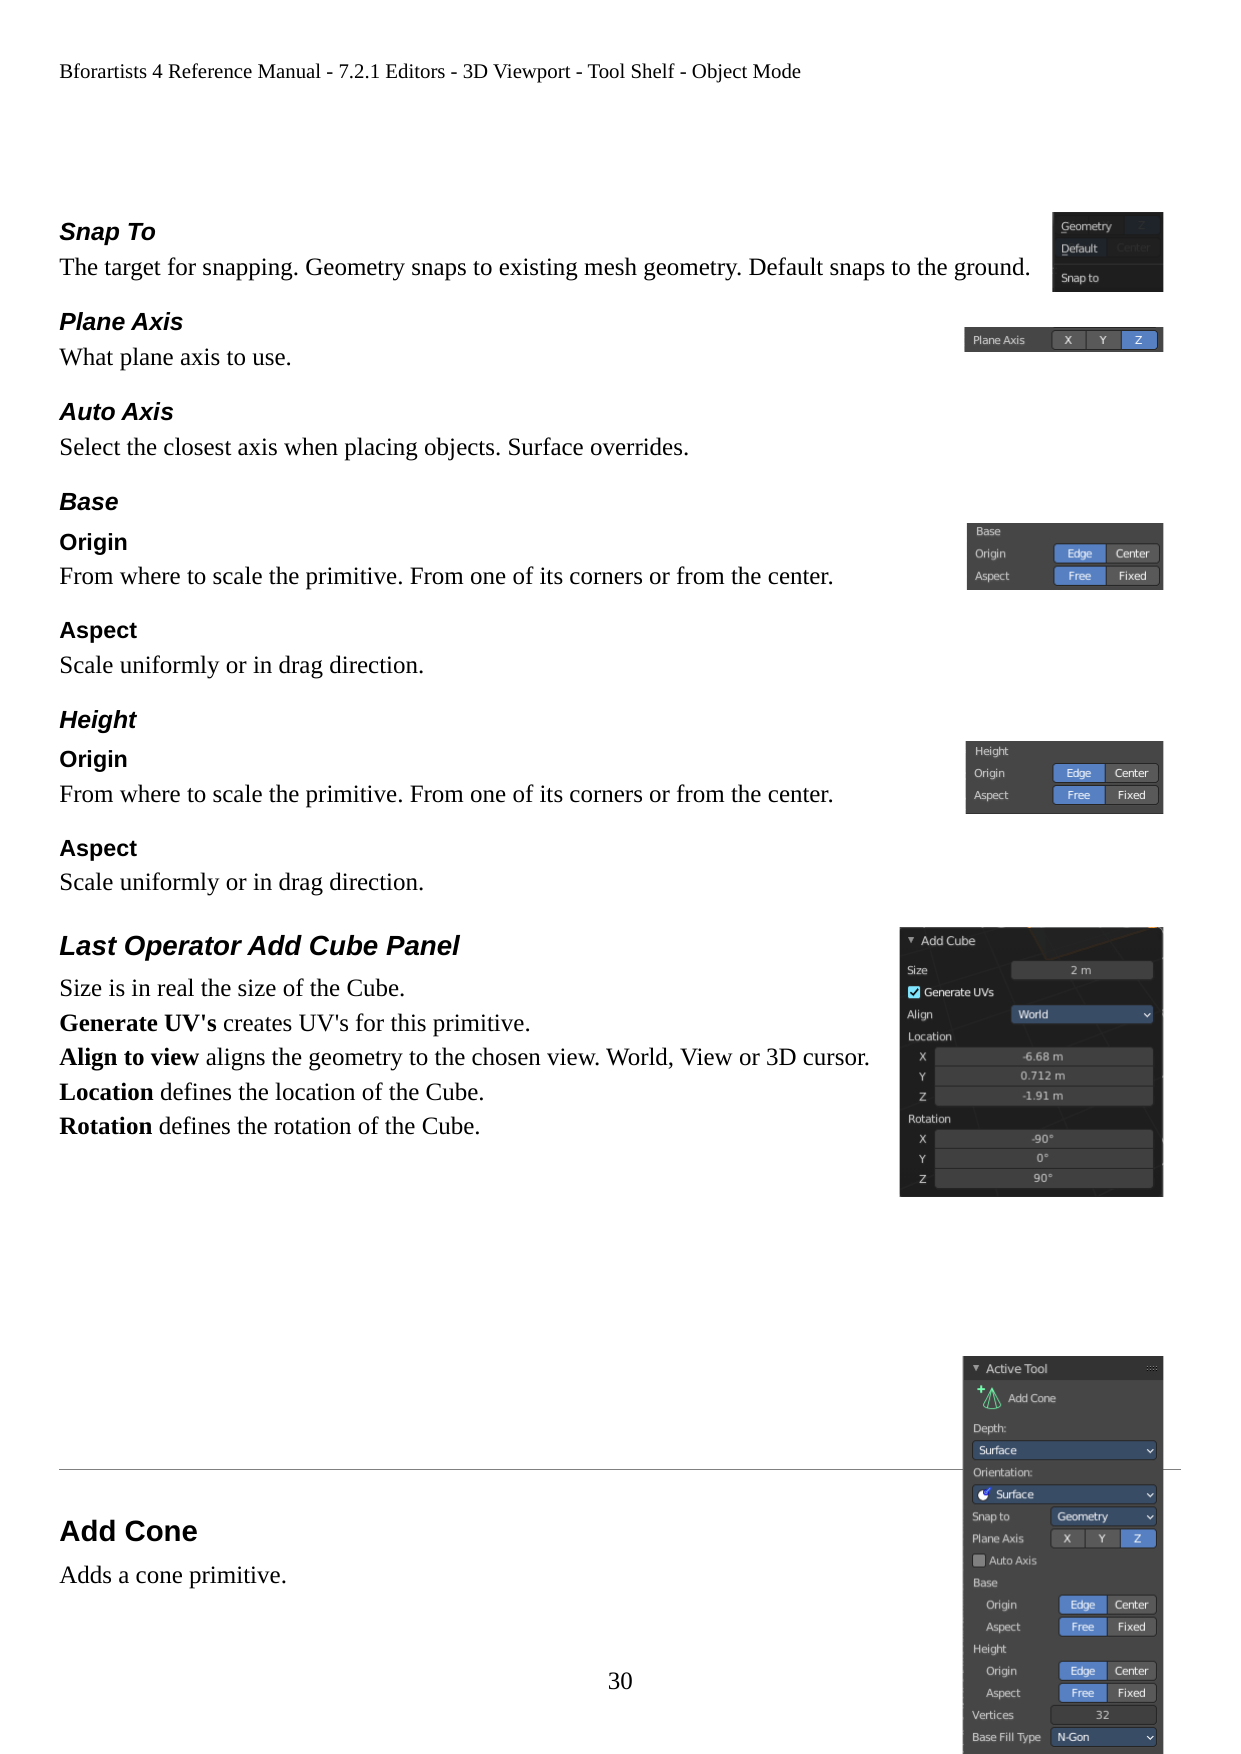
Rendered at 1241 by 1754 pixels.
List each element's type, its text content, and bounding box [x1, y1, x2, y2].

subtitle Origin [59, 746, 965, 773]
subtitle [1164, 528, 1181, 555]
subtitle [1164, 1513, 1181, 1547]
text Size is in real the size of the Cube. Generate UV's creates UV's for this primitive. Align to view aligns the geometry to the chosen view. World, View or 3D cursor. Location defines the location of the Cube. Rotation defines the rotation of the Cube. [59, 973, 899, 1140]
picture [1052, 212, 1164, 292]
text [1164, 1560, 1181, 1588]
subtitle Origin [59, 528, 966, 555]
text Select the closest axis when placing objects. Surface overrides. [59, 432, 1181, 461]
subtitle [1164, 746, 1181, 773]
picture [965, 741, 1164, 814]
subtitle Add Cone [59, 1513, 962, 1547]
text Scale uniformly or in drag direction. [59, 650, 1181, 678]
subtitle Height [59, 705, 1181, 733]
picture [962, 1356, 1164, 1754]
text What plane axis to use. [59, 342, 1181, 371]
subtitle Last Operator Add Cube Panel [59, 929, 899, 961]
picture [966, 523, 1164, 590]
text From where to scale the primitive. From one of its corners or from the center. [59, 561, 966, 590]
picture [899, 927, 1164, 1197]
text The target for snapping. Geometry snaps to existing mesh geometry. Default snaps to the ground. [59, 252, 1052, 281]
subtitle Auto Axis [59, 397, 1181, 426]
text From where to scale the primitive. From one of its corners or from the center. [59, 779, 965, 808]
subtitle Snap To [59, 217, 1052, 246]
subtitle Base [59, 487, 1181, 516]
subtitle Aspect [59, 834, 1181, 861]
subtitle Aspect [59, 617, 1181, 643]
text Scale uniformly or in drag direction. [59, 867, 1181, 896]
subtitle Plane Axis [59, 307, 1181, 336]
subtitle [1164, 217, 1181, 246]
picture [964, 327, 1164, 352]
text Adds a cone primitive. [59, 1560, 962, 1588]
